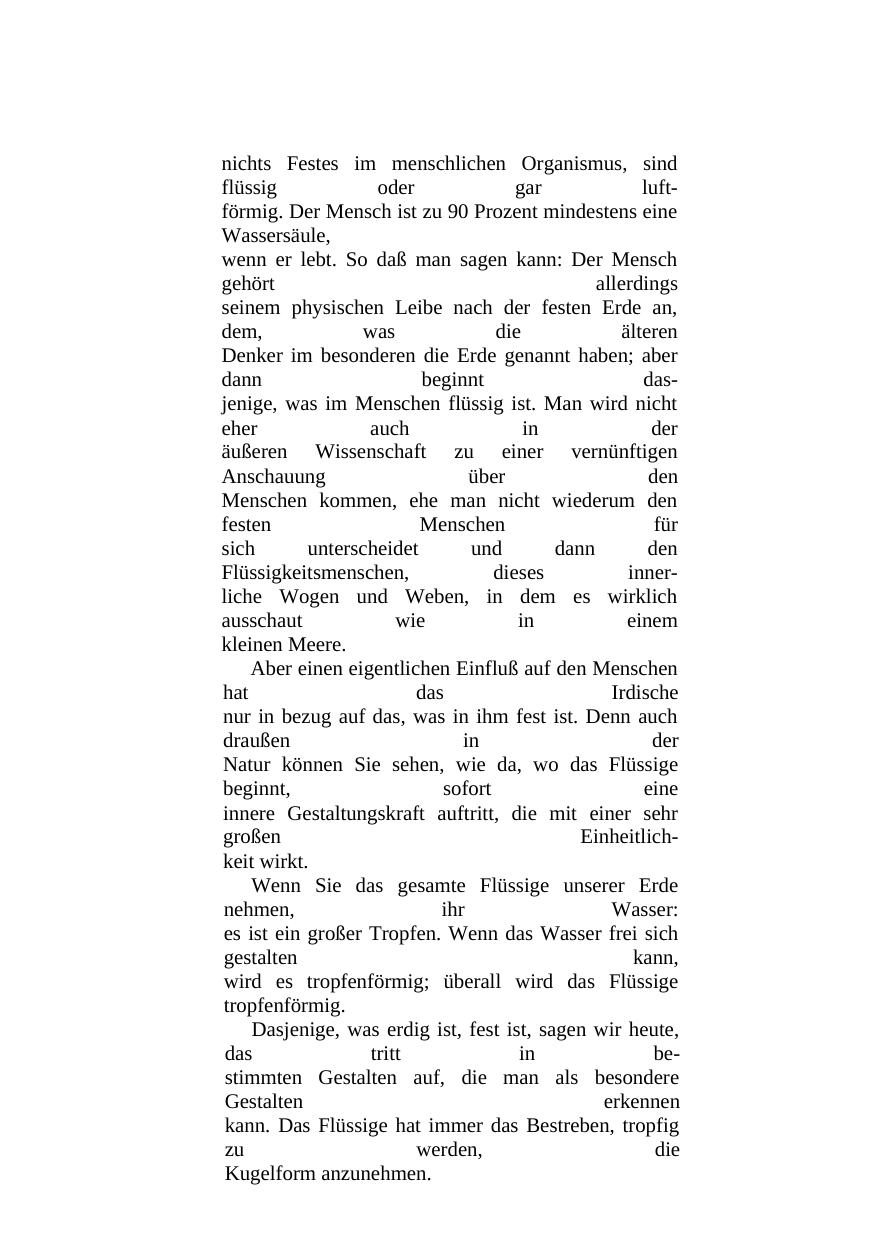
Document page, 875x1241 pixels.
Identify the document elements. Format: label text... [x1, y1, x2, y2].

text Wenn Sie das gesamte Flüssige unserer Erde nehmen, ihr Wasser: es ist ein großer Tropfen. Wenn das Wasser frei sich gestalten kann, wird es tropfenförmig; überall wird das Flüssige tropfenförmig. [223, 873, 678, 1017]
text Aber einen eigentlichen Einfluß auf den Menschen hat das Irdische nur in bezug auf das, was in ihm fest ist. Denn auch draußen in der Natur können Sie sehen, wie da, wo das Flüssige beginnt, sofort eine innere Gestaltungskraft auftritt, die mit einer sehr großen Einheitlich- keit wirkt. [223, 656, 678, 873]
text nichts Festes im menschlichen Organismus, sind flüssig oder gar luft- förmig. Der Mensch ist zu 90 Prozent mindestens eine Wassersäule, wenn er lebt. So daß man sagen kann: Der Mensch gehört allerdings seinem physischen Leibe nach der festen Erde an, dem, was die älteren Denker im besonderen die Erde genannt haben; aber dann beginnt das- jenige, was im Menschen flüssig ist. Man wird nicht eher auch in der äußeren Wissenschaft zu einer vernünftigen Anschauung über den Menschen kommen, ehe man nicht wiederum den festen Menschen für sich unterscheidet und dann den Flüssigkeitsmenschen, dieses inner- liche Wogen und Weben, in dem es wirklich ausschaut wie in einem kleinen Meere. [221, 151, 678, 656]
text Dasjenige, was erdig ist, fest ist, sagen wir heute, das tritt in be- stimmten Gestalten auf, die man als besondere Gestalten erkennen kann. Das Flüssige hat immer das Bestreben, tropfig zu werden, die Kugelform anzunehmen. [224, 1017, 680, 1185]
